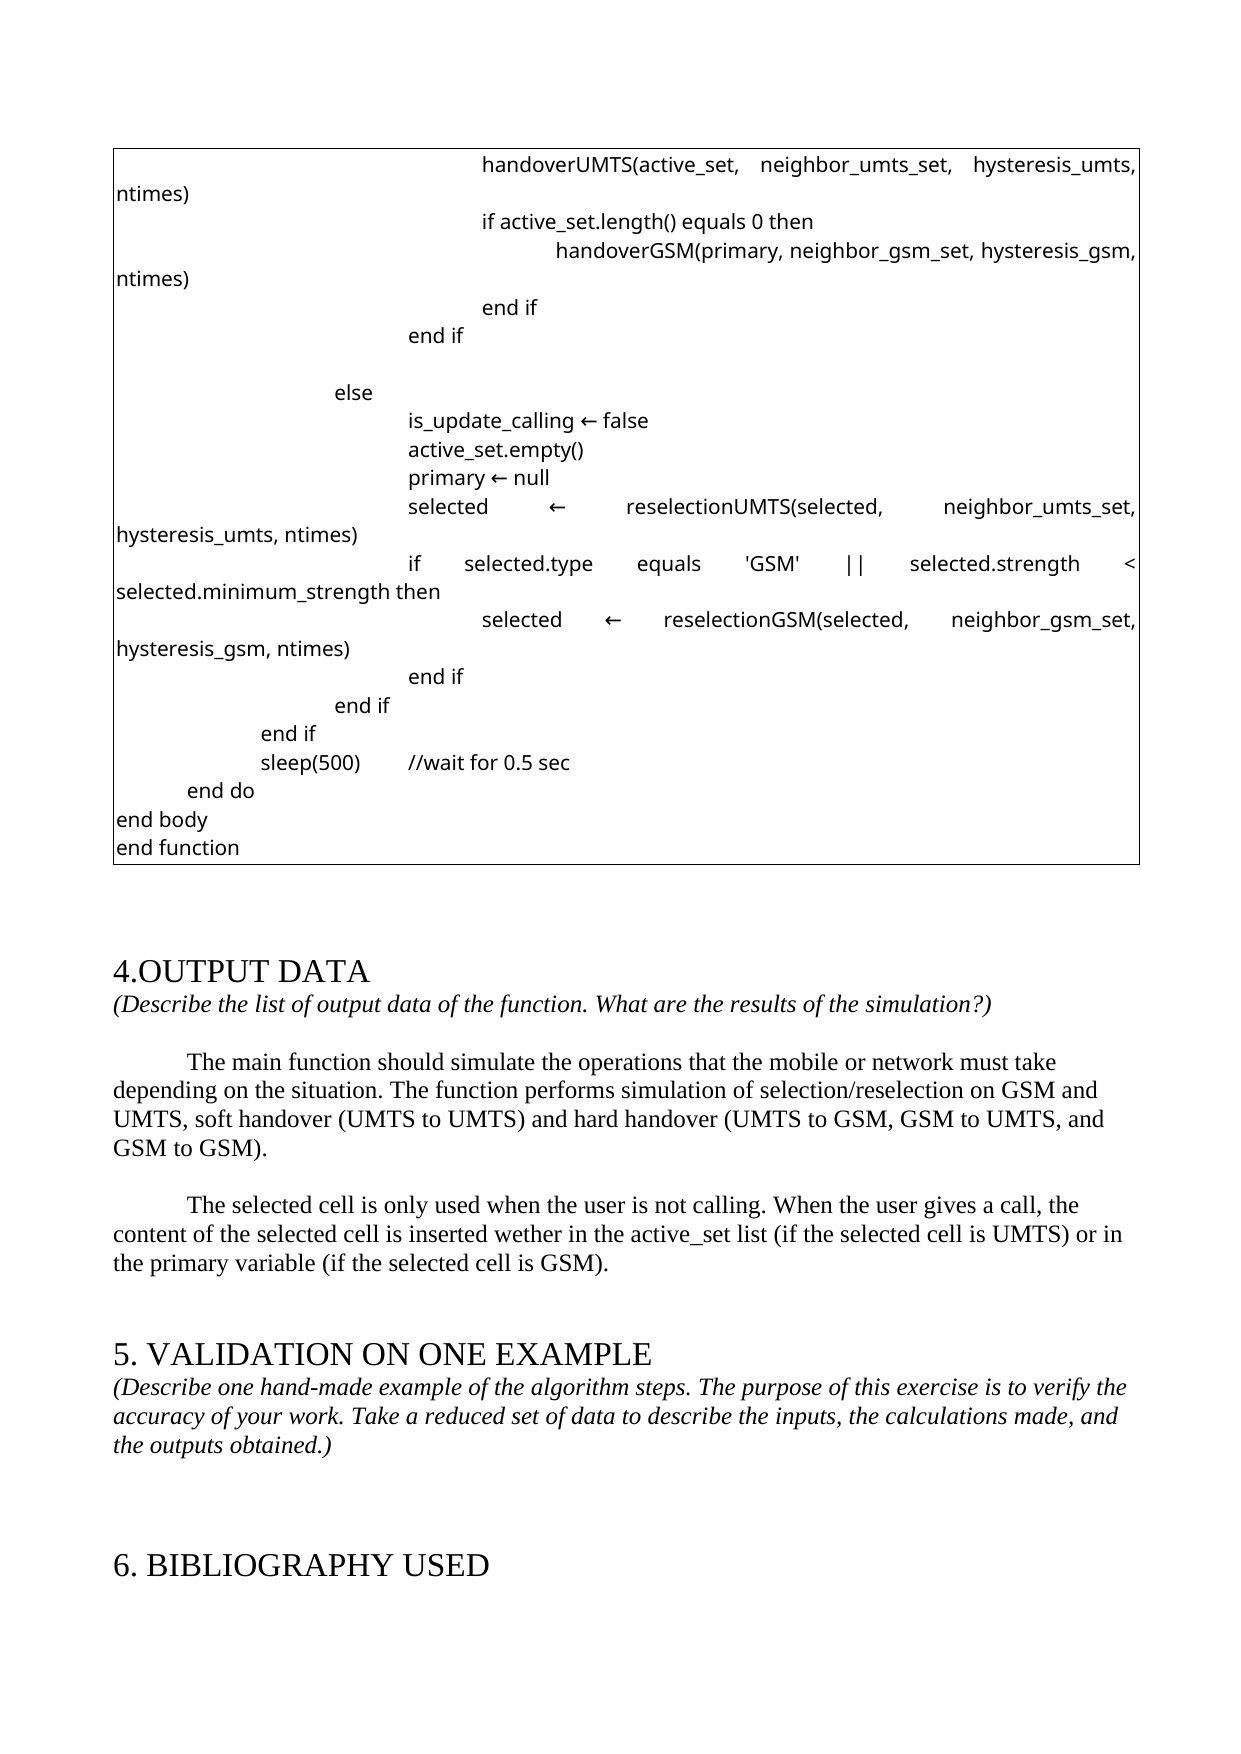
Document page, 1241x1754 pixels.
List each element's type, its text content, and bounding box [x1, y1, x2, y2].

text end if [114, 290, 1139, 318]
text handoverGSM(primary, neighbor_gsm_set, hysteresis_gsm, ntimes) [114, 233, 1139, 290]
text 6. BIBLIOGRAPHY USED [113, 1545, 1139, 1583]
text end function [114, 830, 1139, 864]
text end if [114, 318, 1139, 350]
text 5. VALIDATION ON ONE EXAMPLE [113, 1334, 1139, 1372]
text The main function should simulate the operations that the mobile or network must take depending on the situation. The function performs simulation of selection/reselection on GSM and UMTS, soft handover (UMTS to UMTS) and hard handover (UMTS to GSM, GSM to UMTS, and GSM to GSM). [113, 1047, 1139, 1162]
text primary ← null [114, 460, 1139, 489]
text selected ← reselectionUMTS(selected, neighbor_umts_set, hysteresis_umts, ntimes) [114, 489, 1139, 546]
text (Describe one hand-made example of the algorithm steps. The purpose of this exercise is to verify the accuracy of your work. Take a reduced set of data to describe the inputs, the calculations made, and the outputs obtained.) [113, 1372, 1139, 1459]
text else [114, 375, 1139, 403]
text if active_set.length() equals 0 then [114, 204, 1139, 233]
text end body [114, 802, 1139, 830]
text selected ← reselectionGSM(selected, neighbor_gsm_set, hysteresis_gsm, ntimes) [114, 603, 1139, 659]
text end if [114, 659, 1139, 688]
text The selected cell is only used when the user is not calling. When the user gives a call, the content of the selected cell is inserted wether in the active_set list (if the selected cell is UMTS) or in the primary variable (if the selected cell is GSM). [113, 1190, 1139, 1277]
text active_set.empty() [114, 432, 1139, 460]
text handoverUMTS(active_set, neighbor_umts_set, hysteresis_umts, ntimes) [114, 149, 1139, 204]
text is_update_calling ← false [114, 403, 1139, 432]
text end if [114, 716, 1139, 745]
text (Describe the list of output data of the function. What are the results of the simulation?) [113, 989, 1139, 1018]
text end if [114, 688, 1139, 716]
text end do [114, 773, 1139, 802]
text sleep(500) //wait for 0.5 sec [114, 745, 1139, 773]
text if selected.type equals 'GSM' || selected.strength < selected.minimum_strength then [114, 546, 1139, 603]
text 4.OUTPUT DATA [113, 951, 1139, 989]
